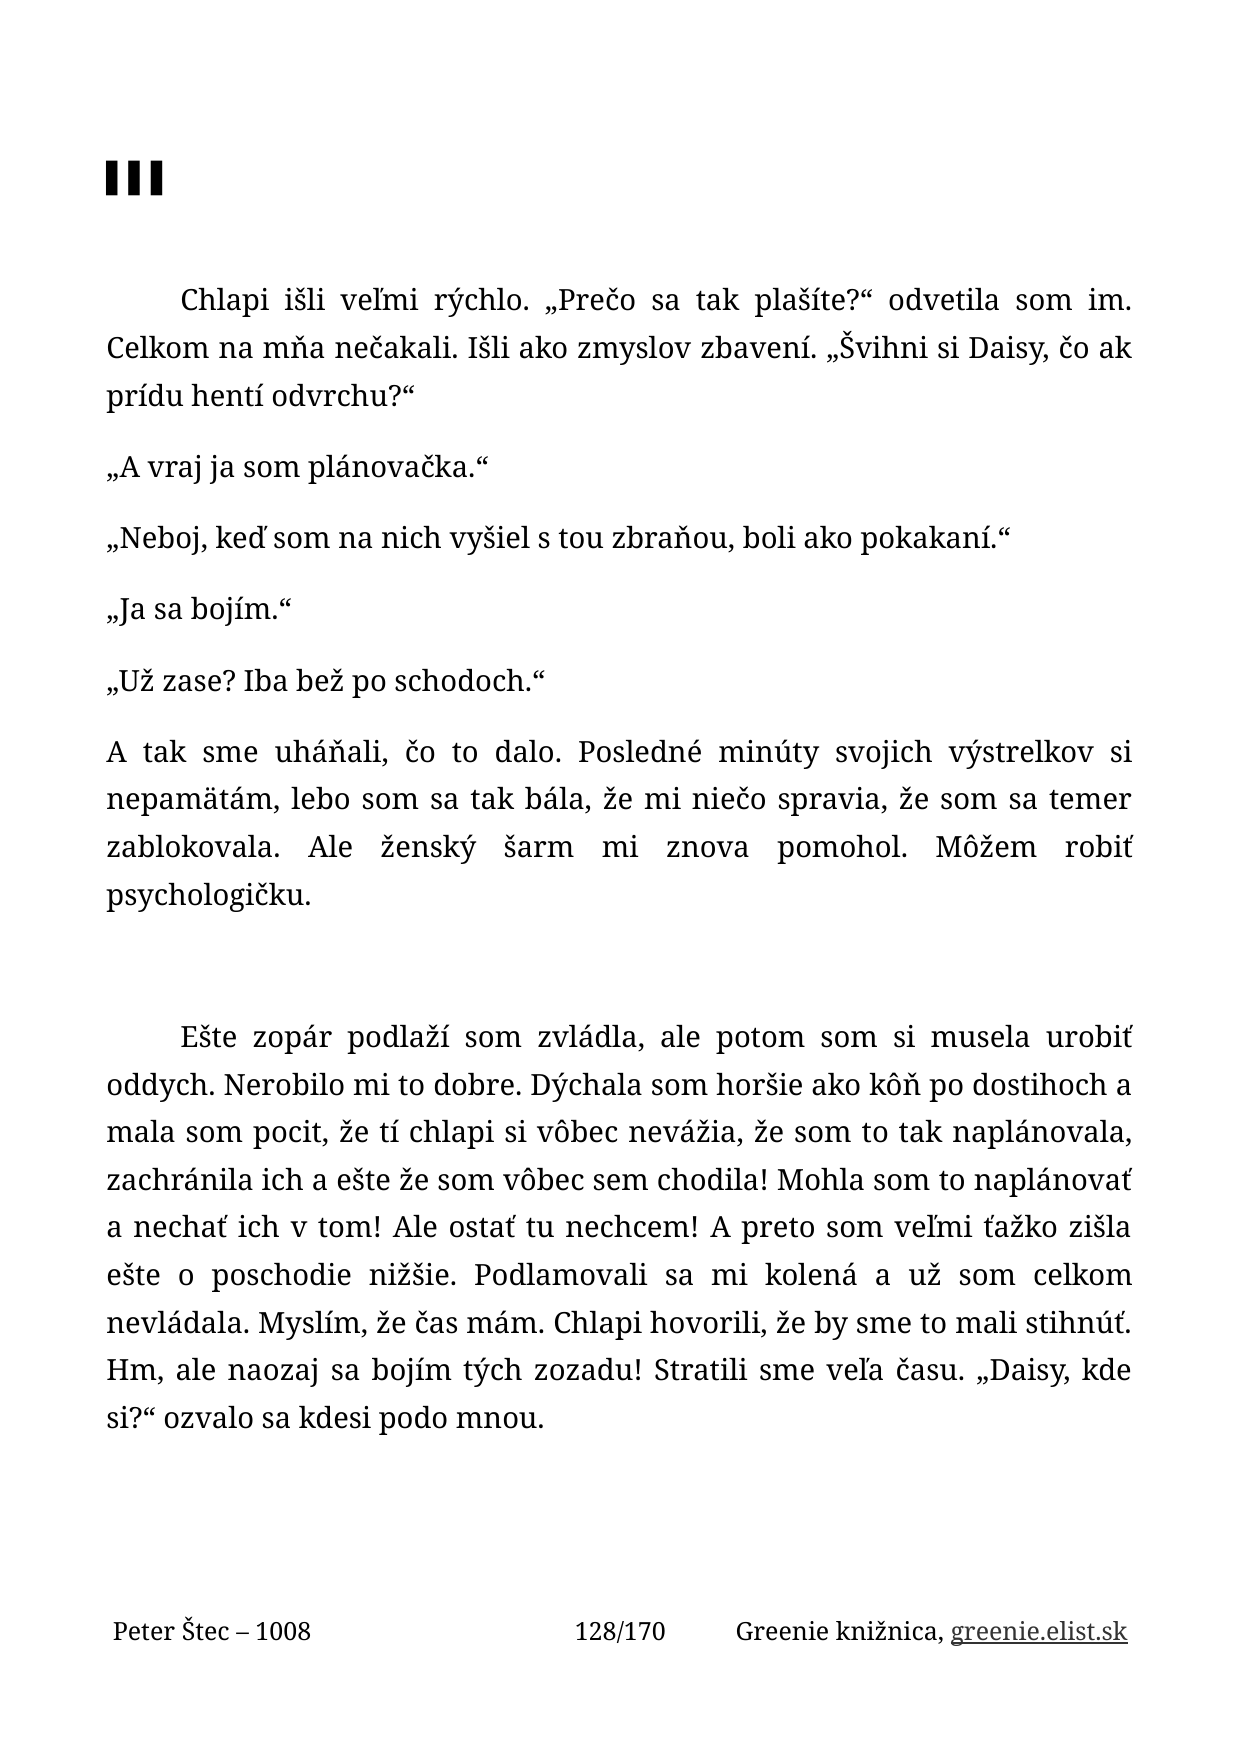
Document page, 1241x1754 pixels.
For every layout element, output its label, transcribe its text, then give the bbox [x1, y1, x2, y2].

text Chlapi išli veľmi rýchlo. „Prečo sa tak plašíte?“ odvetila som im. Celkom na mňa nečakali. Išli ako zmyslov zbavení. „Švihni si Daisy, čo ak prídu hentí odvrchu?“ [106, 279, 1134, 414]
text „Neboj, keď som na nich vyšiel s tou zbraňou, boli ako pokakaní.“ [106, 517, 1134, 557]
text Ešte zopár podlaží som zvládla, ale potom som si musela urobiť oddych. Nerobilo mi to dobre. Dýchala som horšie ako kôň po dostihoch a mala som pocit, že tí chlapi si vôbec nevážia, že som to tak naplánovala, zachránila ich a ešte že som vôbec sem chodila! Mohla som to naplánovať a nechať ich v tom! Ale ostať tu nechcem! A preto som veľmi ťažko zišla ešte o poschodie nižšie. Podlamovali sa mi kolená a už som celkom nevládala. Myslím, že čas mám. Chlapi hovorili, že by sme to mali stihnúť. Hm, ale naozaj sa bojím tých zozadu! Stratili sme veľa času. „Daisy, kde si?“ ozvalo sa kdesi podo mnou. [106, 1016, 1134, 1437]
text „Už zase? Iba bež po schodoch.“ [106, 660, 1134, 699]
text „A vraj ja som plánovačka.“ [106, 446, 1134, 486]
text ▌▌▌ [106, 157, 1134, 197]
text „Ja sa bojím.“ [106, 588, 1134, 628]
text A tak sme uháňali, čo to dalo. Posledné minúty svojich výstrelkov si nepamätám, lebo som sa tak bála, že mi niečo spravia, že som sa temer zablokovala. Ale ženský šarm mi znova pomohol. Môžem robiť psychologičku. [106, 731, 1134, 913]
